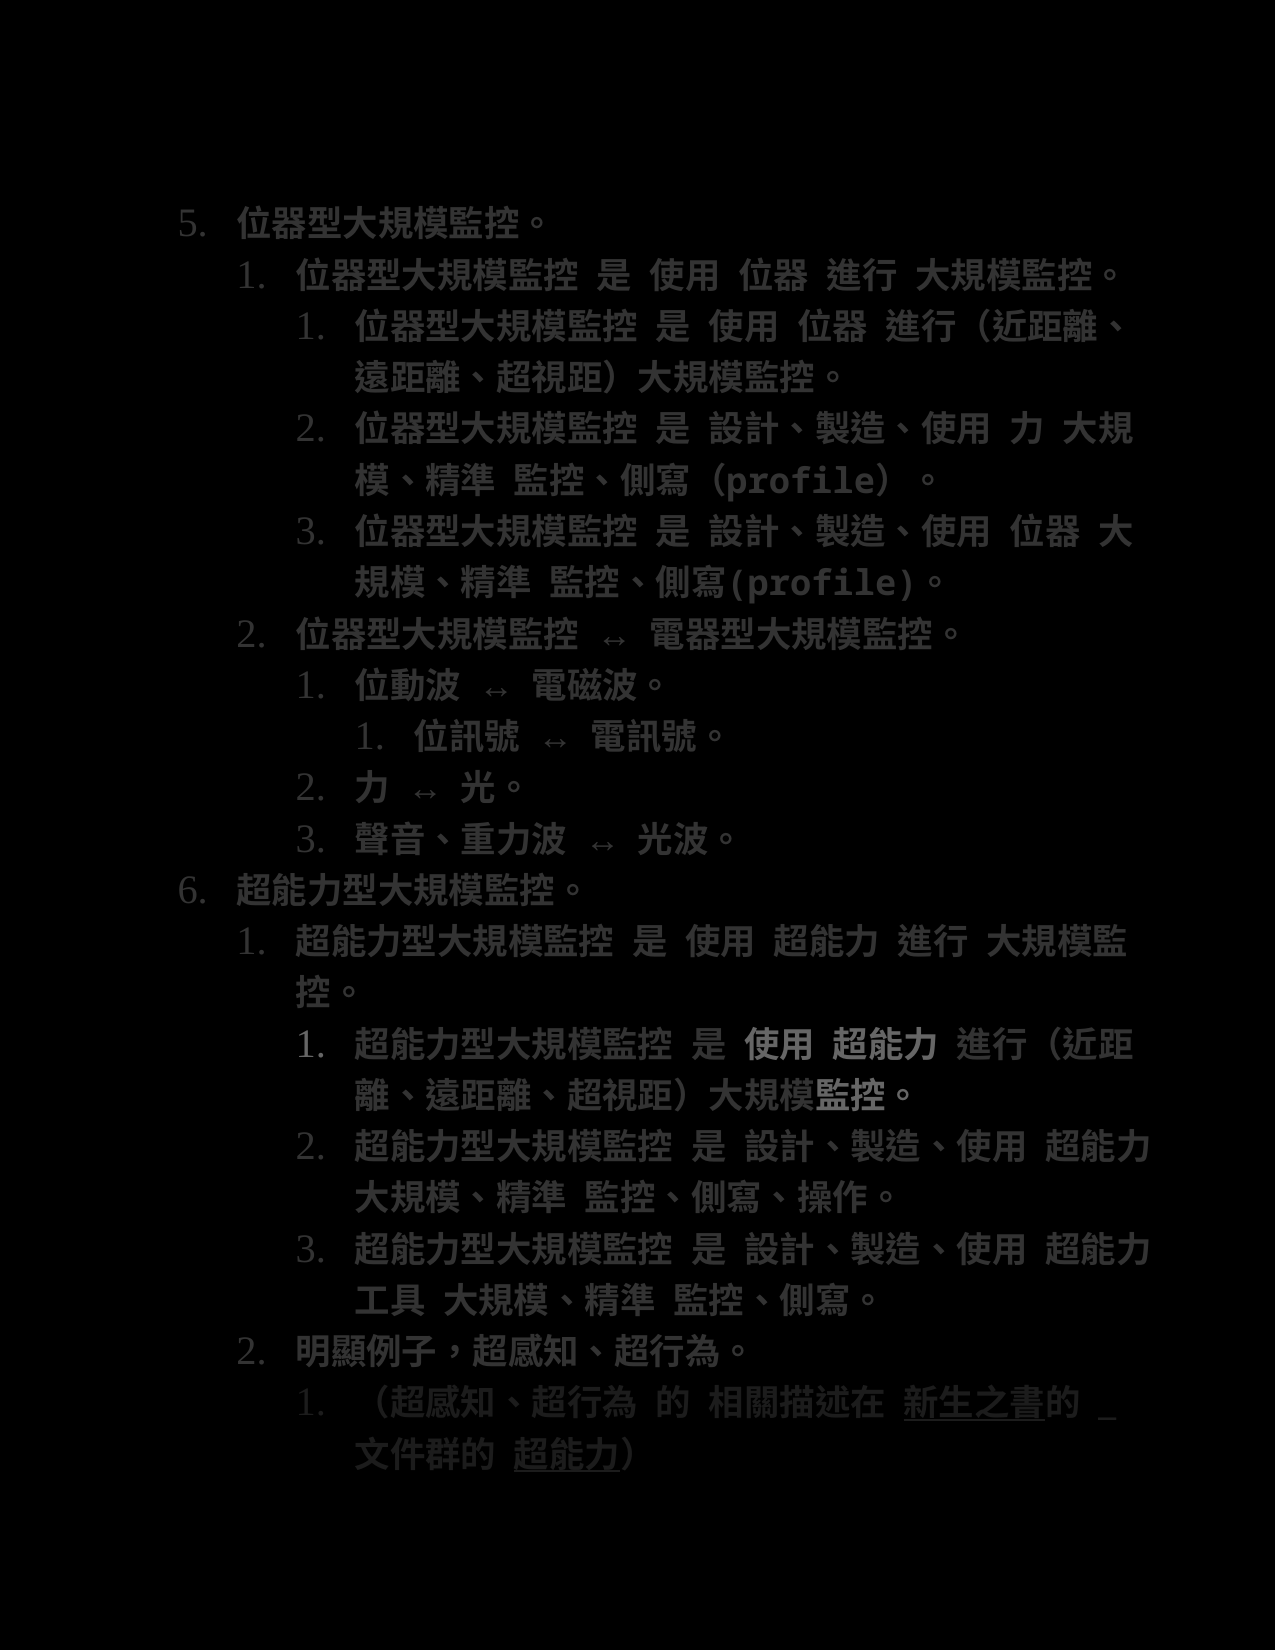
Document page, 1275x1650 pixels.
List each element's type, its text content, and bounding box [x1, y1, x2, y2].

list 位器型大規模監控 是 設計、製造、使用 力 大規模、精準 監控、側寫（profile）。 [295, 401, 1157, 503]
list 超能力型大規模監控 是 使用 超能力 進行 大規模監控。 [236, 913, 1157, 1016]
list 超能力型大規模監控。 [177, 862, 1157, 913]
list 位器型大規模監控 是 設計、製造、使用 位器 大規模、精準 監控、側寫(profile)。 [295, 503, 1157, 606]
list 明顯例子，超感知、超行為。 [236, 1323, 1157, 1375]
list （超感知、超行為 的 相關描述在 新生之書的 _ 文件群的 超能力） [295, 1375, 1157, 1477]
list 位器型大規模監控。 [177, 196, 1157, 247]
list 聲音、重力波 ↔ 光波。 [295, 811, 1157, 862]
list 超能力型大規模監控 是 使用 超能力 進行（近距離、遠距離、超視距）大規模監控。 [295, 1016, 1157, 1118]
list 超能力型大規模監控 是 設計、製造、使用 超能力 大規模、精準 監控、側寫、操作。 [295, 1118, 1157, 1221]
list 位訊號 ↔ 電訊號。 [354, 708, 1157, 760]
list 位動波 ↔ 電磁波。 [295, 657, 1157, 708]
list 位器型大規模監控 是 使用 位器 進行 大規模監控。 [236, 247, 1157, 298]
list 力 ↔ 光。 [295, 760, 1157, 811]
list 位器型大規模監控 ↔ 電器型大規模監控。 [236, 606, 1157, 657]
list 超能力型大規模監控 是 設計、製造、使用 超能力工具 大規模、精準 監控、側寫。 [295, 1221, 1157, 1323]
list 位器型大規模監控 是 使用 位器 進行（近距離、遠距離、超視距）大規模監控。 [295, 298, 1157, 401]
